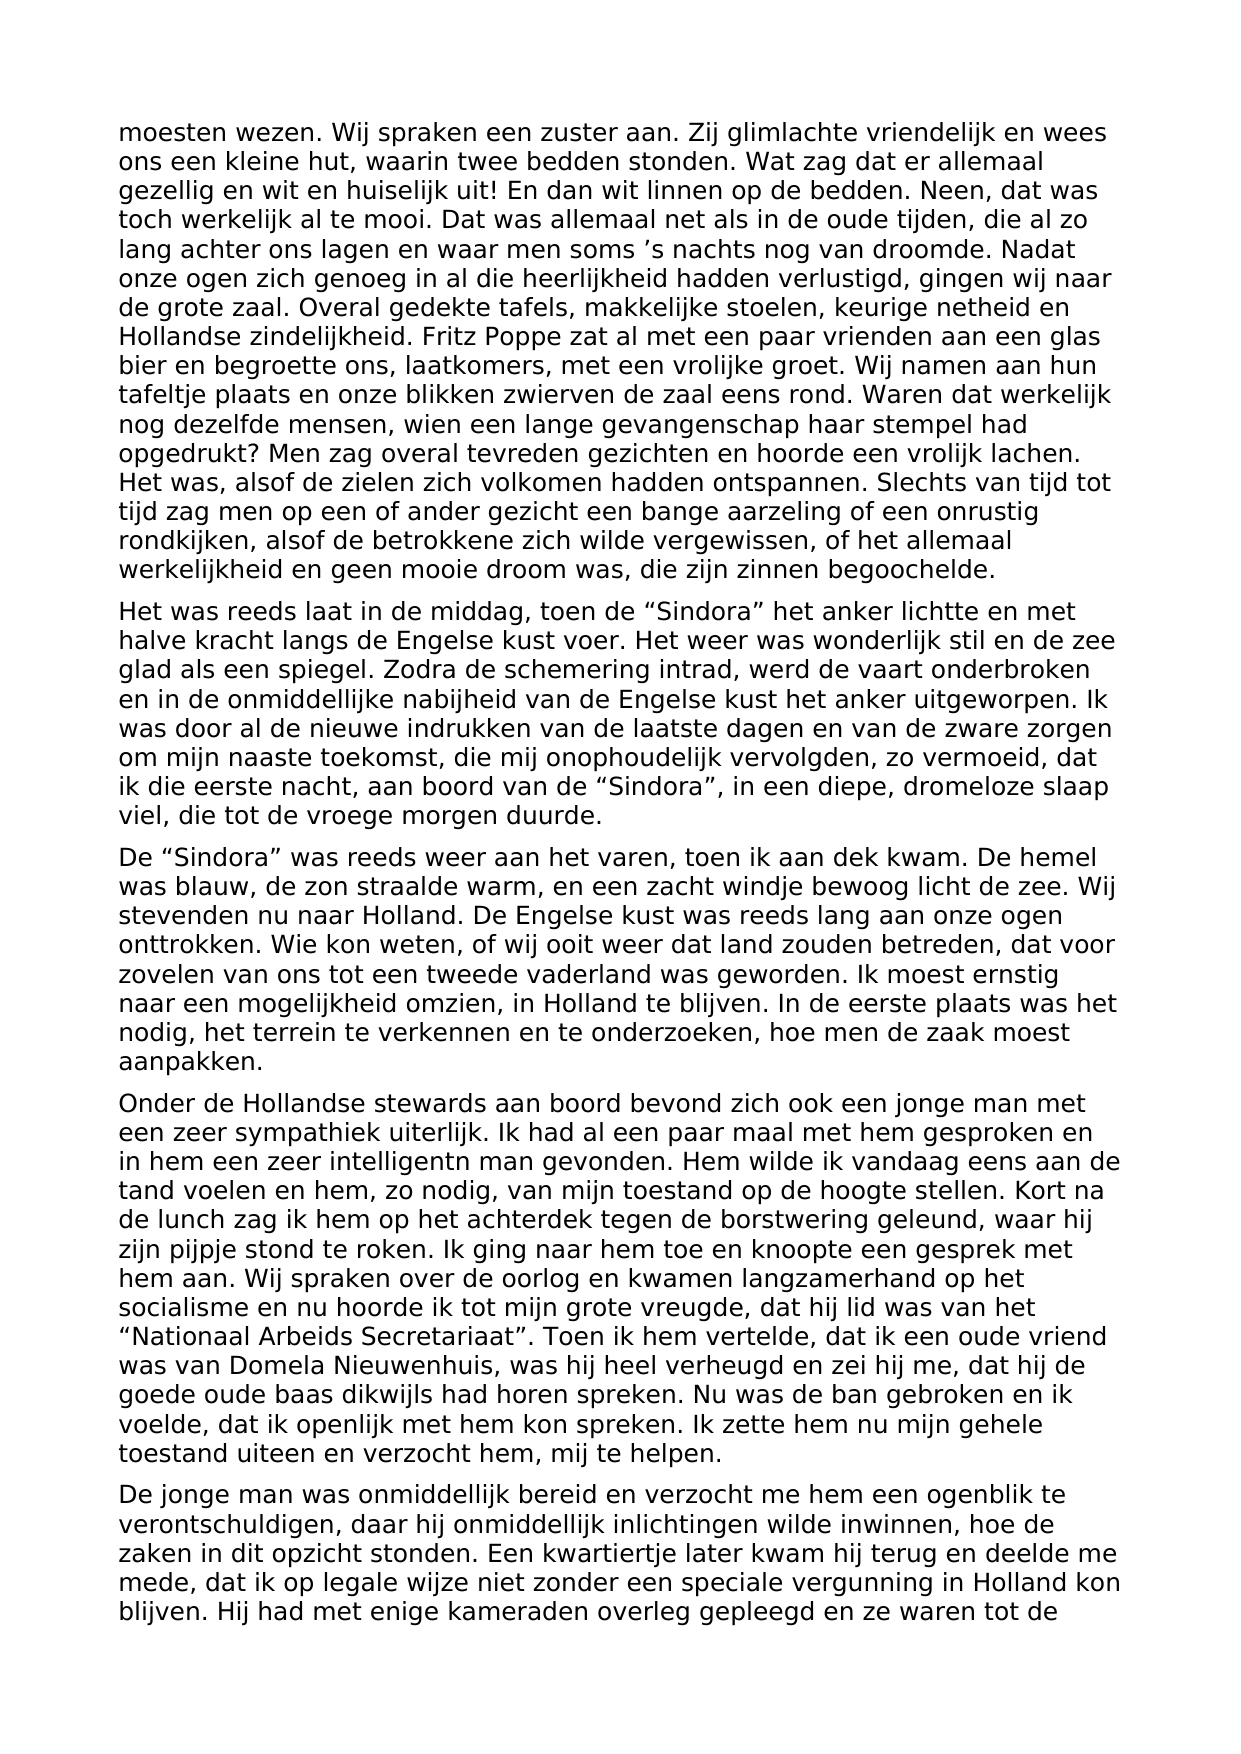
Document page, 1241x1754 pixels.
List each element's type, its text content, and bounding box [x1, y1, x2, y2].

text De “Sindora” was reeds weer aan het varen, toen ik aan dek kwam. De hemel was blauw, de zon straalde warm, en een zacht windje bewoog licht de zee. Wij stevenden nu naar Holland. De Engelse kust was reeds lang aan onze ogen onttrokken. Wie kon weten, of wij ooit weer dat land zouden betreden, dat voor zovelen van ons tot een tweede vaderland was geworden. Ik moest ernstig naar een mogelijkheid omzien, in Holland te blijven. In de eerste plaats was het nodig, het terrein te verkennen en te onderzoeken, hoe men de zaak moest aanpakken. [118, 843, 1122, 1076]
text De jonge man was onmiddellijk bereid en verzocht me hem een ogenblik te verontschuldigen, daar hij onmiddellijk inlichtingen wilde inwinnen, hoe de zaken in dit opzicht stonden. Een kwartiertje later kwam hij terug en deelde me mede, dat ik op legale wijze niet zonder een speciale vergunning in Holland kon blijven. Hij had met enige kameraden overleg gepleegd en ze waren tot de [118, 1481, 1122, 1626]
text Onder de Hollandse stewards aan boord bevond zich ook een jonge man met een zeer sympathiek uiterlijk. Ik had al een paar maal met hem gesproken en in hem een zeer intelligentn man gevonden. Hem wilde ik vandaag eens aan de tand voelen en hem, zo nodig, van mijn toestand op de hoogte stellen. Kort na de lunch zag ik hem op het achterdek tegen de borstwering geleund, waar hij zijn pijpje stond te roken. Ik ging naar hem toe en knoopte een gesprek met hem aan. Wij spraken over de oorlog en kwamen langzamerhand op het socialisme en nu hoorde ik tot mijn grote vreugde, dat hij lid was van het “Nationaal Arbeids Secretariaat”. Toen ik hem vertelde, dat ik een oude vriend was van Domela Nieuwenhuis, was hij heel verheugd en zei hij me, dat hij de goede oude baas dikwijls had horen spreken. Nu was de ban gebroken en ik voelde, dat ik openlijk met hem kon spreken. Ik zette hem nu mijn gehele toestand uiteen en verzocht hem, mij te helpen. [118, 1089, 1122, 1468]
text moesten wezen. Wij spraken een zuster aan. Zij glimlachte vriendelijk en wees ons een kleine hut, waarin twee bedden stonden. Wat zag dat er allemaal gezellig en wit en huiselijk uit! En dan wit linnen op de bedden. Neen, dat was toch werkelijk al te mooi. Dat was allemaal net als in de oude tijden, die al zo lang achter ons lagen en waar men soms ’s nachts nog van droomde. Nadat onze ogen zich genoeg in al die heerlijkheid hadden verlustigd, gingen wij naar de grote zaal. Overal gedekte tafels, makkelijke stoelen, keurige netheid en Hollandse zindelijkheid. Fritz Poppe zat al met een paar vrienden aan een glas bier en begroette ons, laatkomers, met een vrolijke groet. Wij namen aan hun tafeltje plaats en onze blikken zwierven de zaal eens rond. Waren dat werkelijk nog dezelfde mensen, wien een lange gevangenschap haar stempel had opgedrukt? Men zag overal tevreden gezichten en hoorde een vrolijk lachen. Het was, alsof de zielen zich volkomen hadden ontspannen. Slechts van tijd tot tijd zag men op een of ander gezicht een bange aarzeling of een onrustig rondkijken, alsof de betrokkene zich wilde vergewissen, of het allemaal werkelijkheid en geen mooie droom was, die zijn zinnen begoochelde. [118, 118, 1122, 585]
text Het was reeds laat in de middag, toen de “Sindora” het anker lichtte en met halve kracht langs de Engelse kust voer. Het weer was wonderlijk stil en de zee glad als een spiegel. Zodra de schemering intrad, werd de vaart onderbroken en in de onmiddellijke nabijheid van de Engelse kust het anker uitgeworpen. Ik was door al de nieuwe indrukken van de laatste dagen en van de zware zorgen om mijn naaste toekomst, die mij onophoudelijk vervolgden, zo vermoeid, dat ik die eerste nacht, aan boord van de “Sindora”, in een diepe, dromeloze slaap viel, die tot de vroege morgen duurde. [118, 597, 1122, 831]
